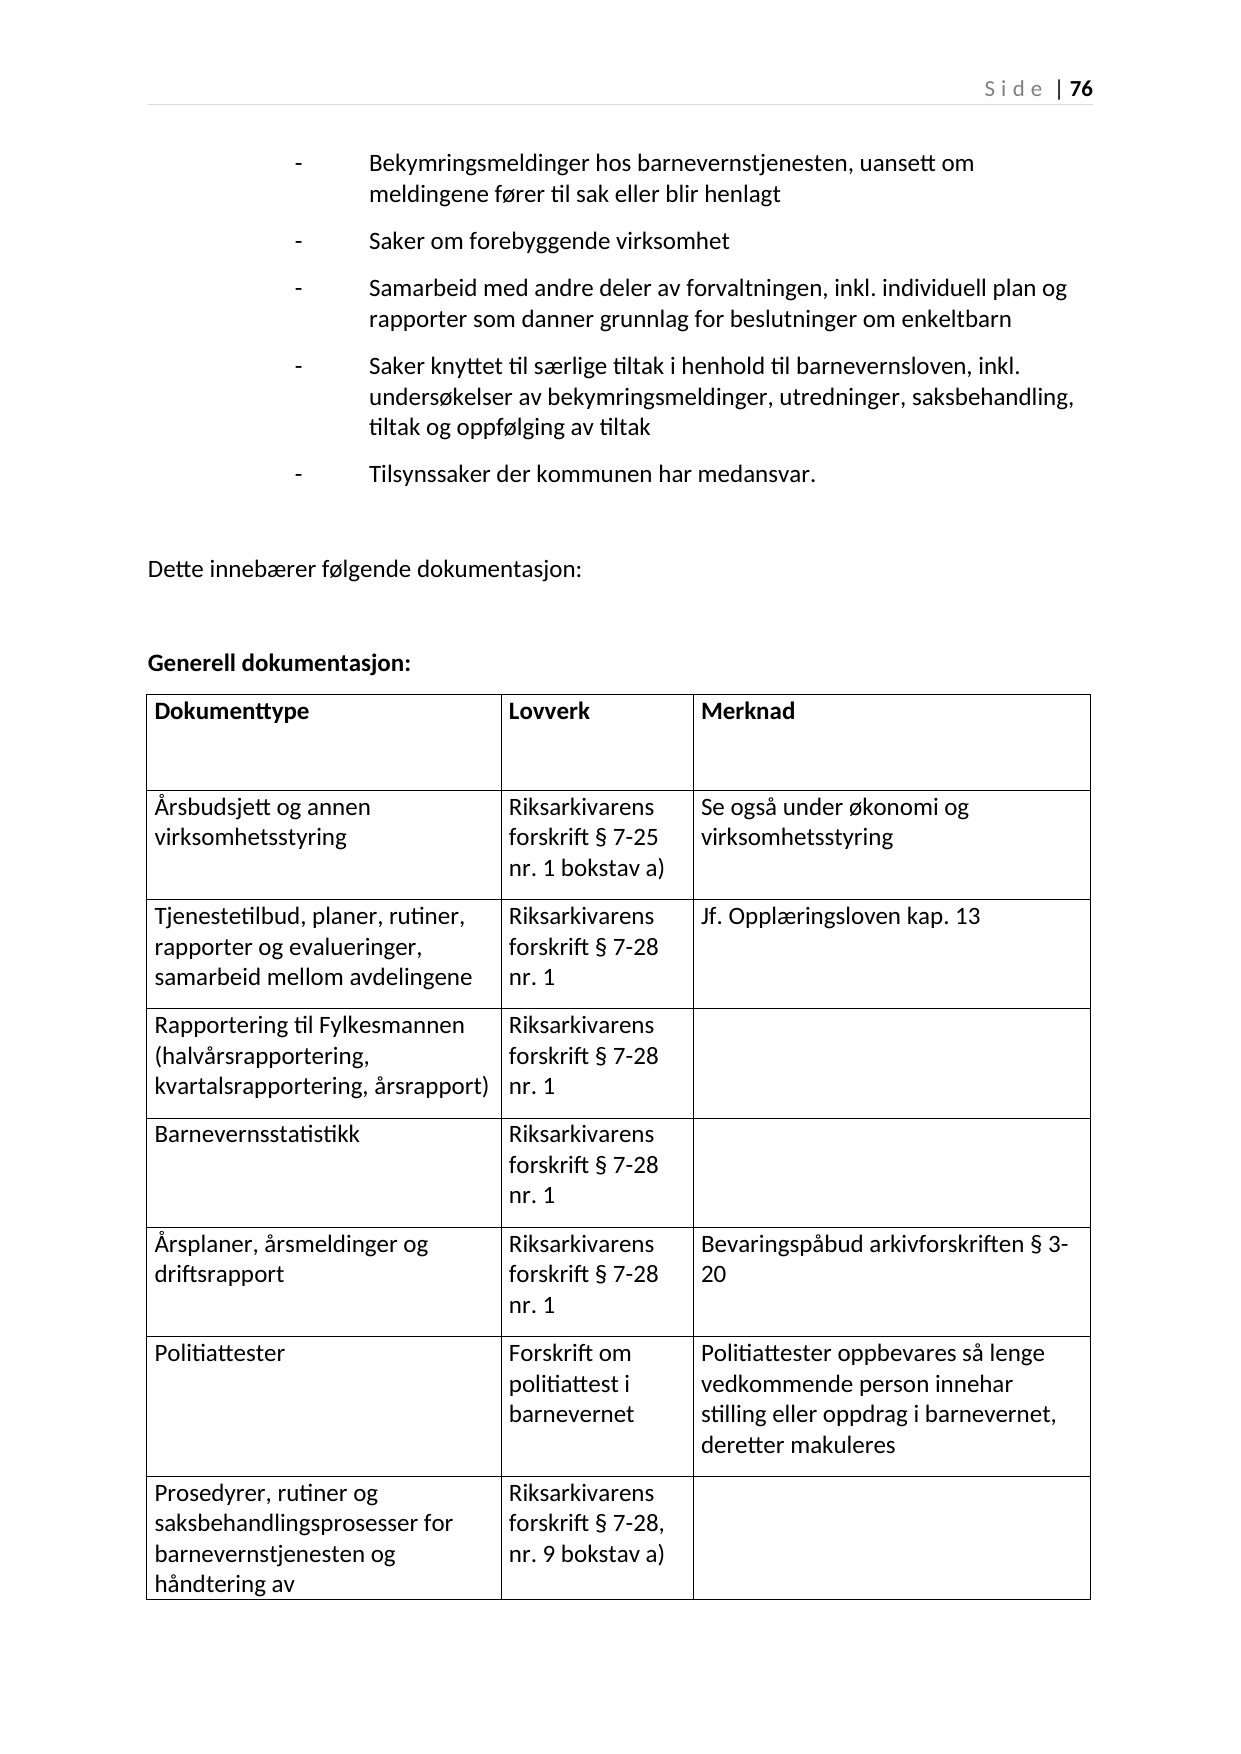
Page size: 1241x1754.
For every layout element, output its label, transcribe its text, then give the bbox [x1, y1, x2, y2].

table_header Lovverk [502, 695, 693, 790]
table_cell [694, 1119, 1090, 1227]
text Dette innebærer følgende dokumentasjon: [148, 553, 1093, 583]
table_cell Se også under økonomi og virksomhetsstyring [694, 791, 1090, 899]
table_cell Tjenestetilbud, planer, rutiner, rapporter og evalueringer, samarbeid mellom avdelingene [147, 900, 501, 1008]
table_cell Bevaringspåbud arkivforskriften § 3-20 [694, 1228, 1090, 1336]
table_cell Riksarkivarens forskrift § 7-28, nr. 9 bokstav a) [502, 1477, 693, 1599]
table_cell [694, 1477, 1090, 1599]
table_cell Barnevernsstatistikk [147, 1119, 501, 1227]
table_cell Politiattester oppbevares så lenge vedkommende person innehar stilling eller oppdrag i barnevernet, deretter makuleres [694, 1337, 1090, 1476]
text Generell dokumentasjon: [148, 647, 1093, 678]
table_cell Riksarkivarens forskrift § 7-28 nr. 1 [502, 1009, 693, 1118]
table_cell [694, 1009, 1090, 1118]
text - Tilsynssaker der kommunen har medansvar. [294, 458, 1093, 489]
table_header Merknad [694, 695, 1090, 790]
table_header Dokumenttype [147, 695, 501, 790]
table_cell Prosedyrer, rutiner og saksbehandlingsprosesser for barnevernstjenesten og håndtering av [147, 1477, 501, 1599]
table_cell Riksarkivarens forskrift § 7-28 nr. 1 [502, 1119, 693, 1227]
table_cell Riksarkivarens forskrift § 7-25 nr. 1 bokstav a) [502, 791, 693, 899]
table_cell Jf. Opplæringsloven kap. 13 [694, 900, 1090, 1008]
table_cell Rapportering til Fylkesmannen (halvårsrapportering, kvartalsrapportering, årsrapport) [147, 1009, 501, 1118]
table_cell Årsbudsjett og annen virksomhetsstyring [147, 791, 501, 899]
text - Saker knyttet til særlige tiltak i henhold til barnevernsloven, inkl. undersøkelser av bekymringsmeldinger, utredninger, saksbehandling, tiltak og oppfølging av tiltak [294, 350, 1093, 442]
table_cell Politiattester [147, 1337, 501, 1476]
text - Bekymringsmeldinger hos barnevernstjenesten, uansett om meldingene fører til sak eller blir henlagt [294, 148, 1093, 209]
table_cell Årsplaner, årsmeldinger og driftsrapport [147, 1228, 501, 1336]
text - Saker om forebyggende virksomhet [294, 225, 1093, 256]
table_cell Forskrift om politiattest i barnevernet [502, 1337, 693, 1476]
text - Samarbeid med andre deler av forvaltningen, inkl. individuell plan og rapporter som danner grunnlag for beslutninger om enkeltbarn [294, 272, 1093, 333]
table_cell Riksarkivarens forskrift § 7-28 nr. 1 [502, 1228, 693, 1336]
table_cell Riksarkivarens forskrift § 7-28 nr. 1 [502, 900, 693, 1008]
